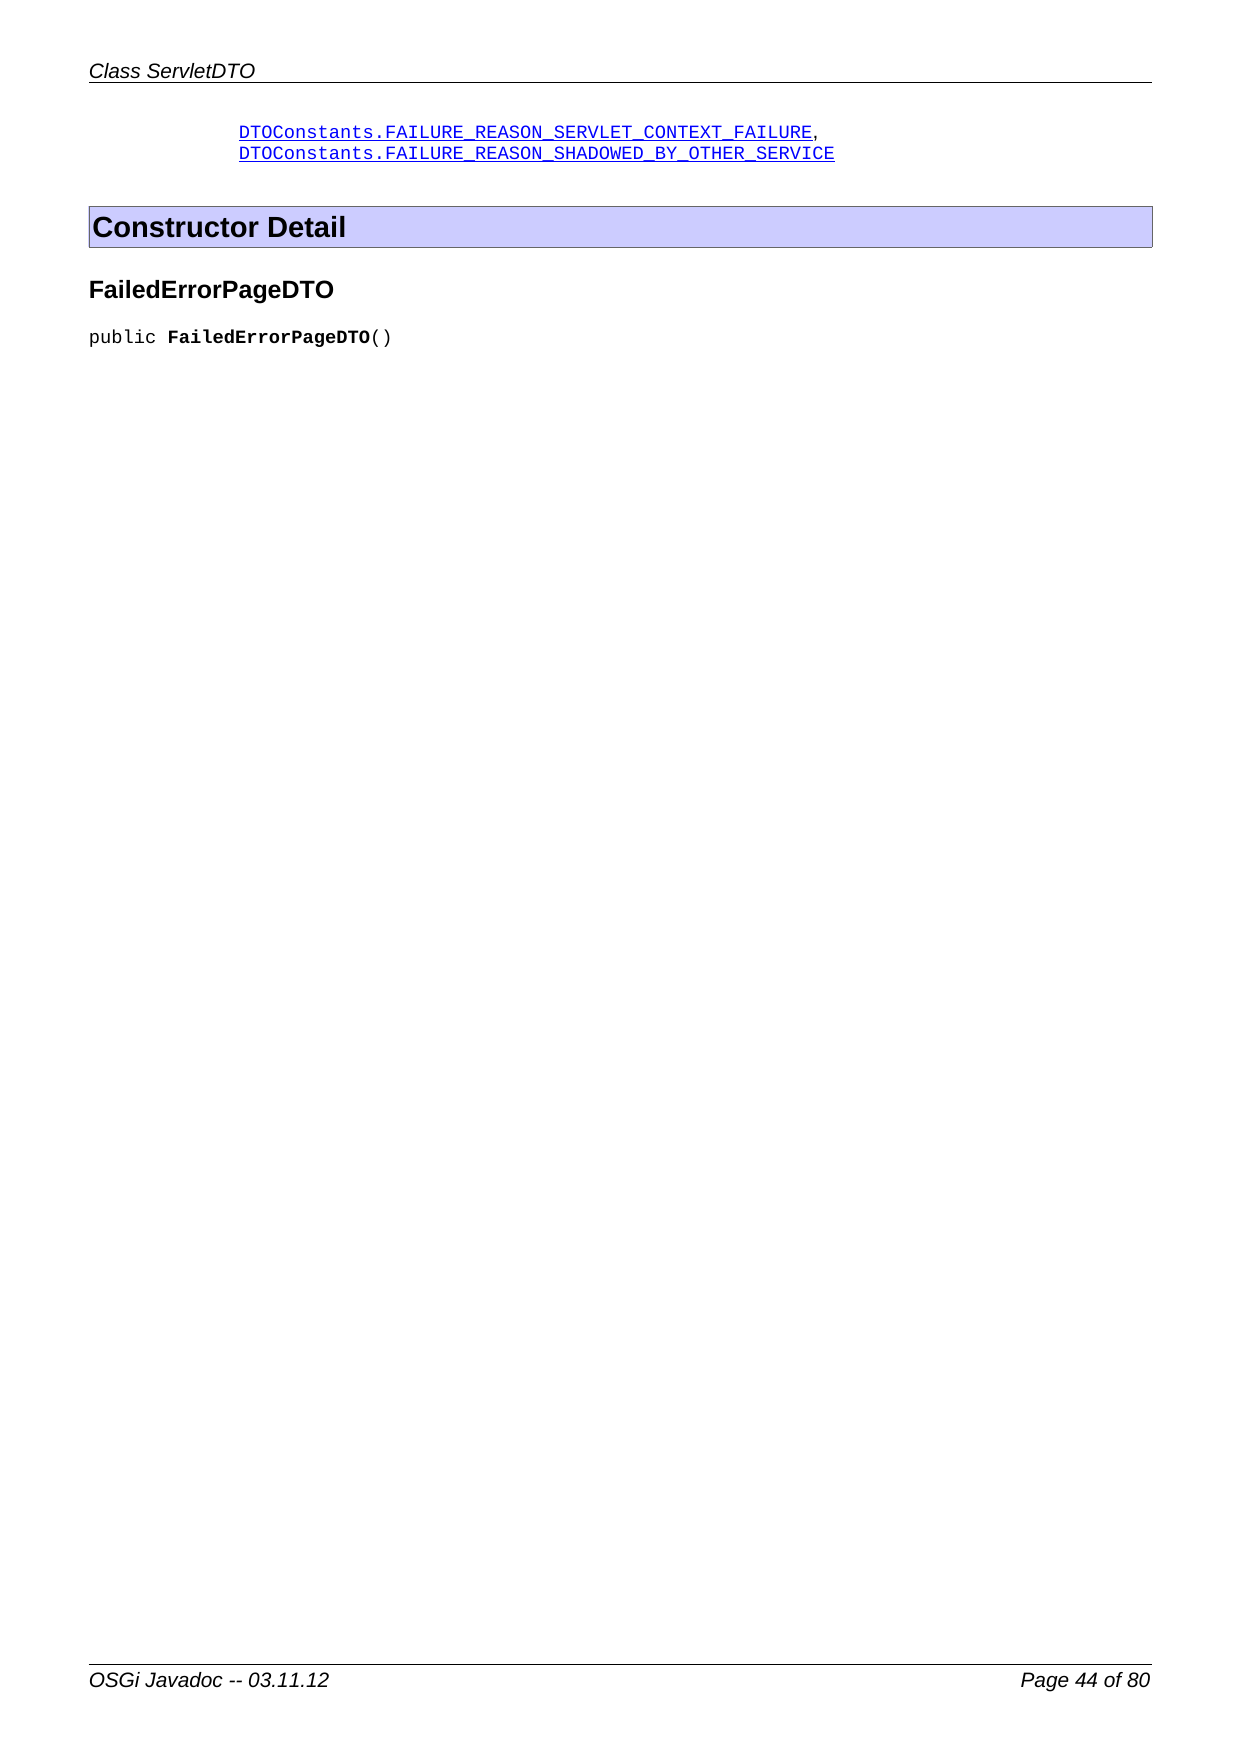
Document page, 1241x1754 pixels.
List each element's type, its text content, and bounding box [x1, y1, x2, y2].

subtitle Constructor Detail [90, 207, 1152, 247]
text public FailedErrorPageDTO() [88, 328, 1152, 349]
text DTOConstants.FAILURE_REASON_SERVLET_CONTEXT_FAILURE, DTOConstants.FAILURE_REASON_SHADOWED_BY_OTHER_SERVICE [238, 118, 1152, 165]
subtitle FailedErrorPageDTO [88, 275, 1152, 304]
